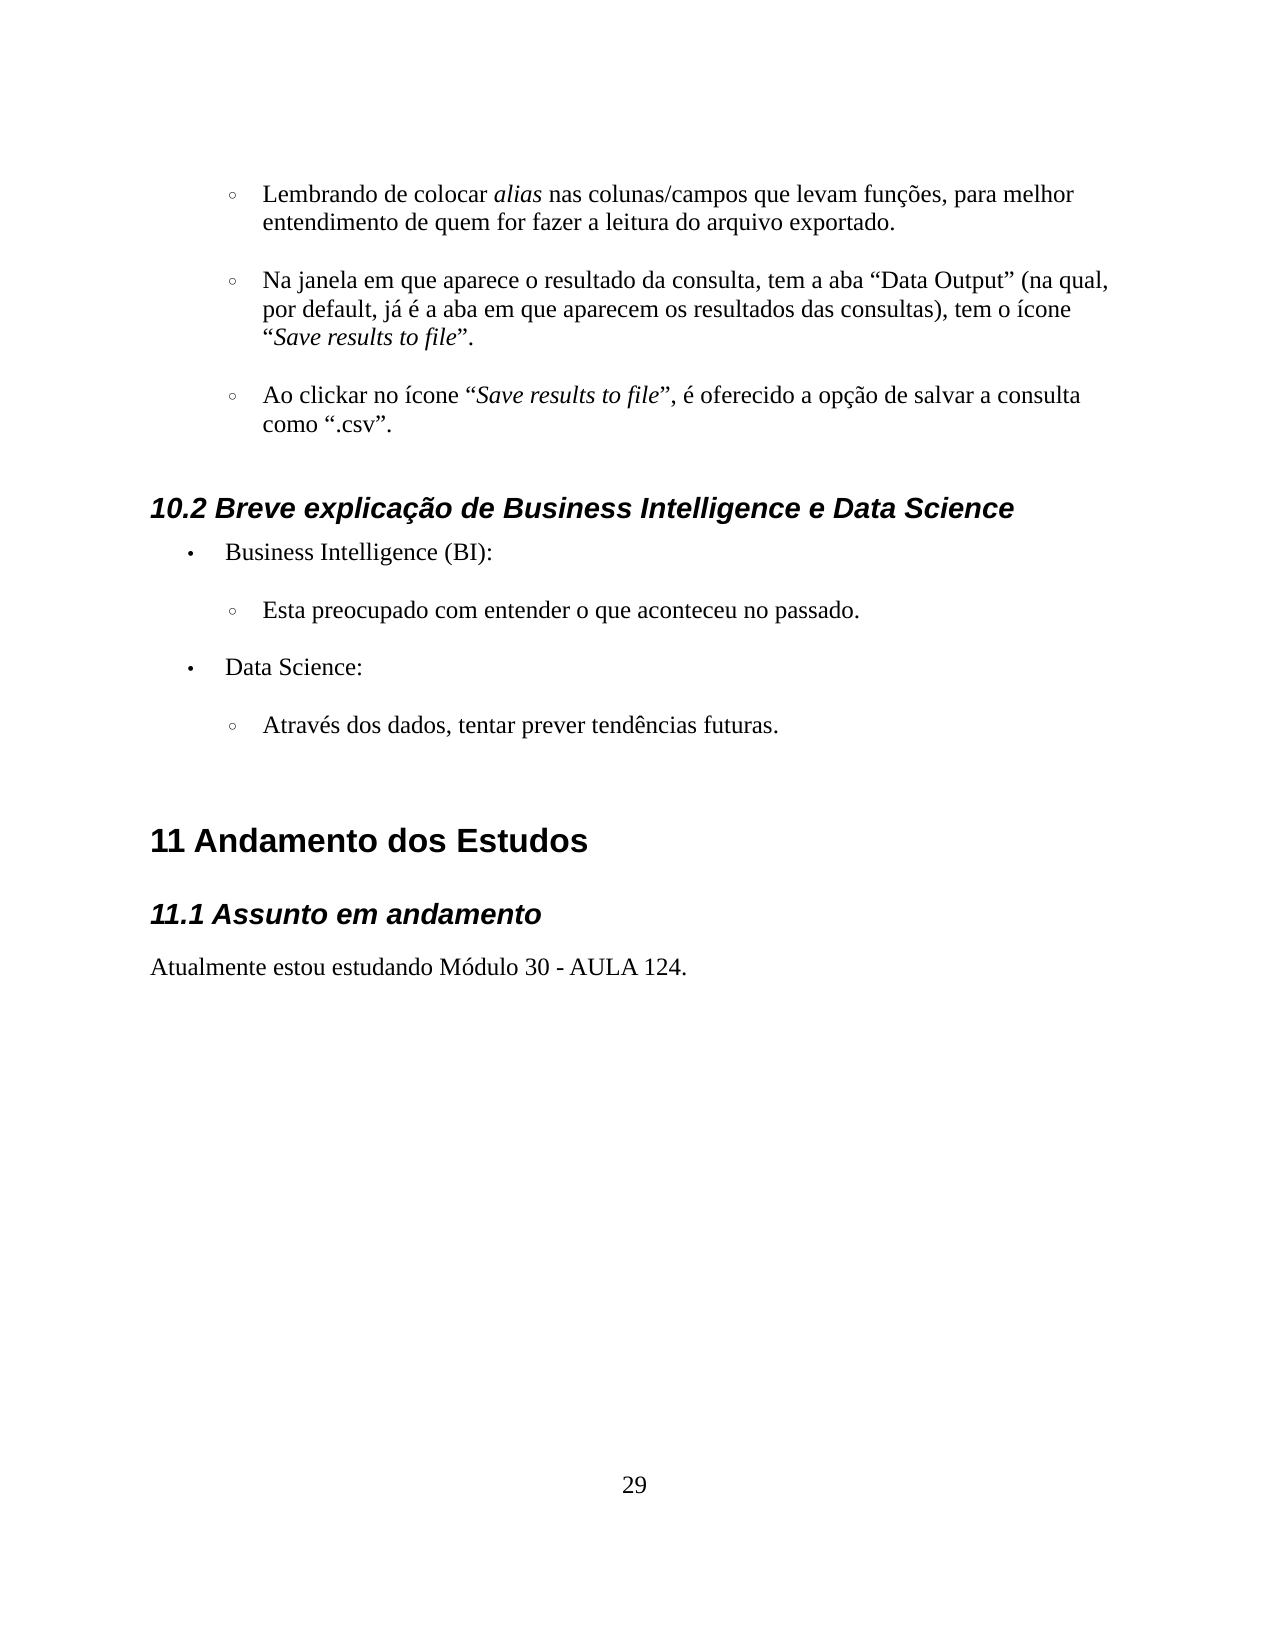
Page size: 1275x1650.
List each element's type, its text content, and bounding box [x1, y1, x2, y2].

list Na janela em que aparece o resultado da consulta, tem a aba “Data Output” (na qual, por default, já é a aba em que aparecem os resultados das consultas), tem o ícone “Save results to file”. [225, 265, 1125, 380]
list [225, 150, 1125, 179]
list Data Science: [187, 652, 1125, 710]
list Business Intelligence (BI): [187, 537, 1125, 595]
subtitle 10.2 Breve explicação de Business Intelligence e Data Science [150, 491, 1125, 525]
text Atualmente estou estudando Módulo 30 - AULA 124. [150, 952, 1125, 1010]
list Através dos dados, tentar prever tendências futuras. [225, 710, 1125, 767]
subtitle 11 Andamento dos Estudos [150, 821, 1125, 860]
list Esta preocupado com entender o que aconteceu no passado. [225, 595, 1125, 652]
list Lembrando de colocar alias nas colunas/campos que levam funções, para melhor entendimento de quem for fazer a leitura do arquivo exportado. [225, 179, 1125, 265]
subtitle 11.1 Assunto em andamento [150, 897, 1125, 931]
list Ao clickar no ícone “Save results to file”, é oferecido a opção de salvar a consulta como “.csv”. [225, 380, 1125, 466]
